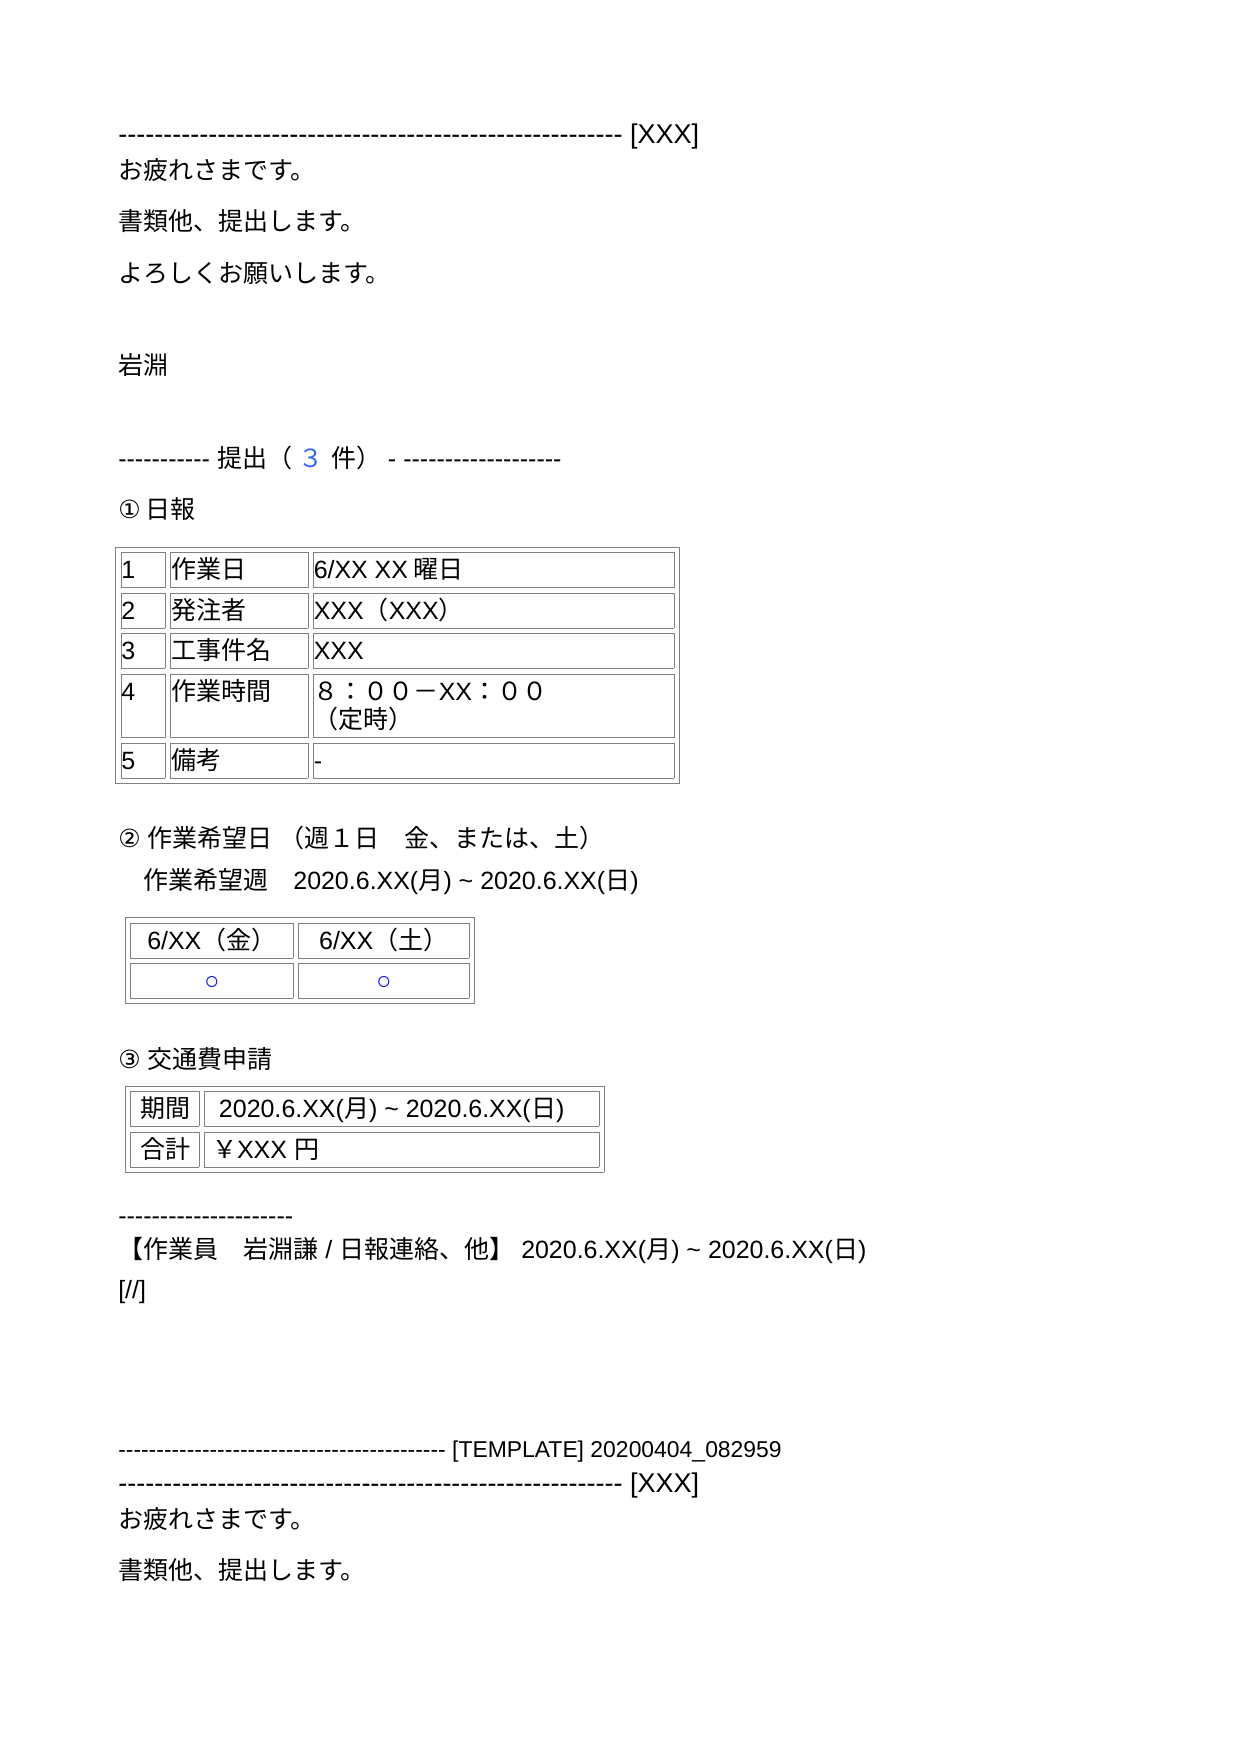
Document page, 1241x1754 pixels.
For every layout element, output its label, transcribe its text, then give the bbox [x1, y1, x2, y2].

text -------------------------------------------------------- [XXX] [118, 118, 1122, 149]
table_cell XXX [310, 628, 677, 668]
text お疲れさまです。 [118, 1505, 1122, 1533]
table_cell 備考 [168, 737, 310, 778]
text ------------------------------------------- [TEMPLATE] 20200404_082959 [118, 1436, 1122, 1462]
table_cell ○ [296, 958, 471, 998]
table_cell ８：００－XX：００ （定時） [310, 668, 677, 737]
text ----------- 提出（ ３ 件） - ------------------- [118, 444, 1122, 473]
table_cell XXX（XXX） [310, 587, 677, 628]
table_cell 4 [118, 668, 168, 737]
table_cell ○ [128, 958, 296, 998]
text --------------------- [118, 1201, 1122, 1229]
text 書類他、提出します。 [118, 1556, 1122, 1585]
table_header 6/XX XX曜日 [310, 548, 677, 587]
text [//] [118, 1275, 1122, 1304]
table_header 6/XX（土） [296, 918, 471, 957]
table_header 2020.6.XX(月) ~ 2020.6.XX(日) [202, 1087, 602, 1126]
table_cell - [314, 744, 674, 778]
table_cell - [310, 737, 677, 778]
table_cell 発注者 [168, 587, 310, 628]
table_cell 3 [118, 628, 168, 668]
text よろしくお願いします。 [118, 258, 1122, 287]
table_cell 合計 [128, 1126, 202, 1167]
text ①日報 [118, 495, 1122, 524]
text お疲れさまです。 [118, 156, 1122, 184]
table_header 期間 [128, 1087, 202, 1126]
table_cell 作業時間 [168, 668, 310, 737]
text -------------------------------------------------------- [XXX] [118, 1467, 1122, 1498]
text ③ 交通費申請 [118, 1044, 1122, 1073]
table_cell 工事件名 [168, 628, 310, 668]
table_header 1 [118, 548, 168, 587]
table_cell 2 [118, 587, 168, 628]
text 書類他、提出します。 [118, 207, 1122, 236]
text 作業希望週 2020.6.XX(月) ~ 2020.6.XX(日) [118, 866, 1122, 894]
table_cell ￥XXX 円 [202, 1126, 602, 1167]
text 岩淵 [118, 351, 1122, 380]
table_cell 5 [118, 737, 168, 778]
table_header 6/XX（金） [128, 918, 296, 957]
table_header 作業日 [168, 548, 310, 587]
text 【作業員 岩淵謙 / 日報連絡、他】 2020.6.XX(月) ~ 2020.6.XX(日) [118, 1235, 1122, 1264]
text ② 作業希望日 （週１日 金、または、土） [118, 824, 1122, 853]
